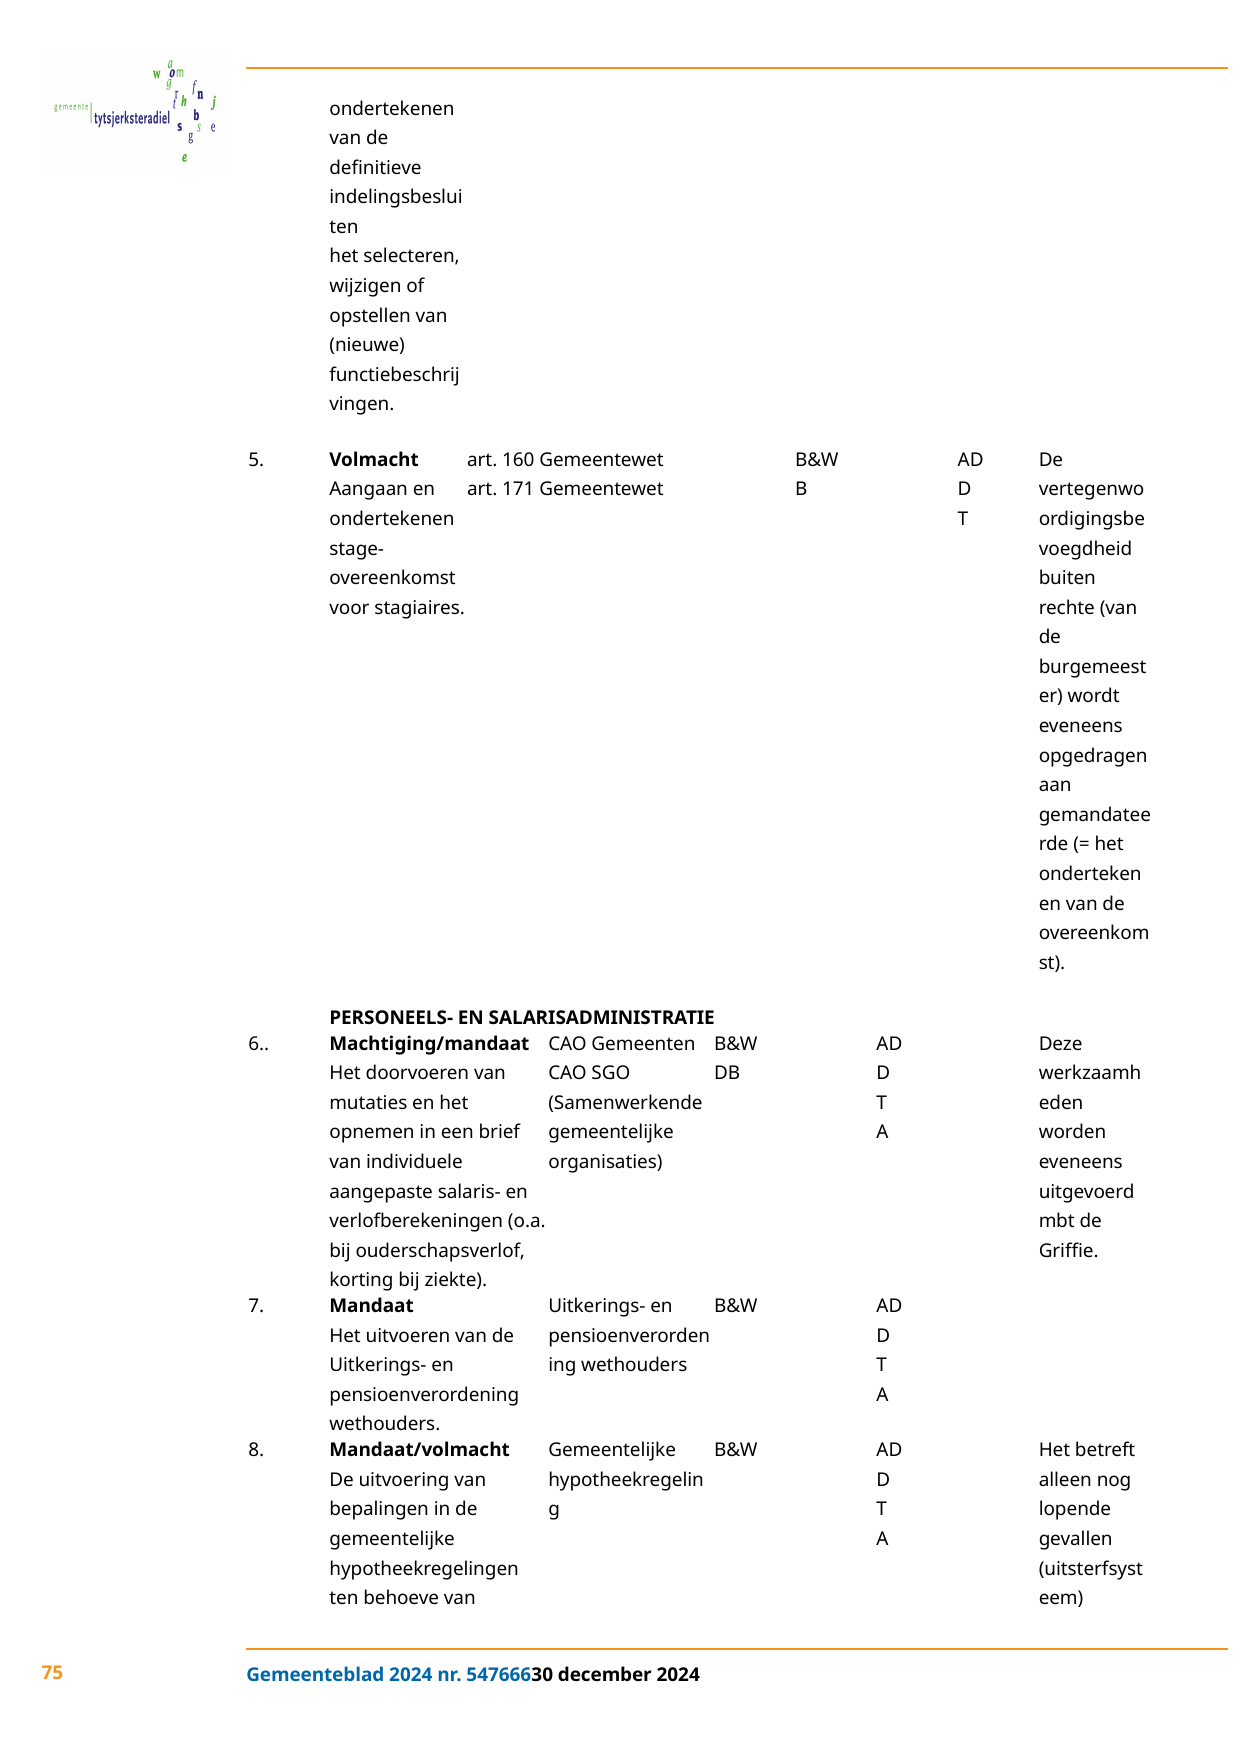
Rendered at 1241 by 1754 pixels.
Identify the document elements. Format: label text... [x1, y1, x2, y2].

table_cell [1039, 95, 1152, 446]
table_cell B&W [714, 1292, 876, 1436]
table_cell Mandaat Het uitvoeren van de Uitkerings- en pensioenverordening wethouders. [329, 1292, 548, 1436]
table_cell B&W [714, 1436, 876, 1610]
table_cell B&W DB [714, 1030, 876, 1292]
table_cell De vertegenwoordigingsbevoegdheid buiten rechte (van de burgemeester) wordt eveneens opgedragen aan gemandateerde (= het ondertekenen van de overeenkomst). [1039, 446, 1152, 1004]
table_cell AD D T [958, 446, 1038, 1004]
table_cell Mandaat/volmacht De uitvoering van bepalingen in de gemeentelijke hypotheekregelingen ten behoeve van [329, 1436, 548, 1610]
table_cell AD D T A [876, 1030, 1038, 1292]
table_cell [1039, 1292, 1152, 1436]
table_cell Uitkerings- en pensioenverordening wethouders [548, 1292, 714, 1436]
table_cell Gemeentelijke hypotheekregeling [548, 1436, 714, 1610]
table_cell Deze werkzaamheden worden eveneens uitgevoerd mbt de Griffie. [1039, 1030, 1152, 1292]
table_cell Machtiging/mandaat Het doorvoeren van mutaties en het opnemen in een brief van individuele aangepaste salaris- en verlofberekeningen (o.a. bij ouderschapsverlof, korting bij ziekte). [329, 1030, 548, 1292]
table_cell art. 160 Gemeentewet art. 171 Gemeentewet [467, 446, 795, 1004]
table_cell 6.. [248, 1030, 329, 1292]
table_cell AD D T A [876, 1292, 1038, 1436]
table_cell ondertekenen van de definitieve indelingsbesluiten het selecteren, wijzigen of opstellen van (nieuwe) functiebeschrijvingen. [329, 95, 467, 446]
table_cell CAO Gemeenten CAO SGO (Samenwerkende gemeentelijke organisaties) [548, 1030, 714, 1292]
table_cell [958, 95, 1038, 446]
table_cell [248, 95, 329, 446]
table_cell Het betreft alleen nog lopende gevallen (uitsterfsysteem) [1039, 1436, 1152, 1610]
table_cell 8. [248, 1436, 329, 1610]
table_cell [248, 1004, 329, 1030]
table_cell [467, 95, 795, 446]
table_cell B&W B [795, 446, 957, 1004]
picture [41, 47, 231, 172]
table_cell 7. [248, 1292, 329, 1436]
table_cell 5. [248, 446, 329, 1004]
table_cell PERSONEELS- EN SALARISADMINISTRATIE [329, 1004, 1152, 1030]
table_cell Volmacht Aangaan en ondertekenen stage-overeenkomst voor stagiaires. [329, 446, 467, 1004]
table_cell AD D T A [876, 1436, 1038, 1610]
table_cell [795, 95, 957, 446]
